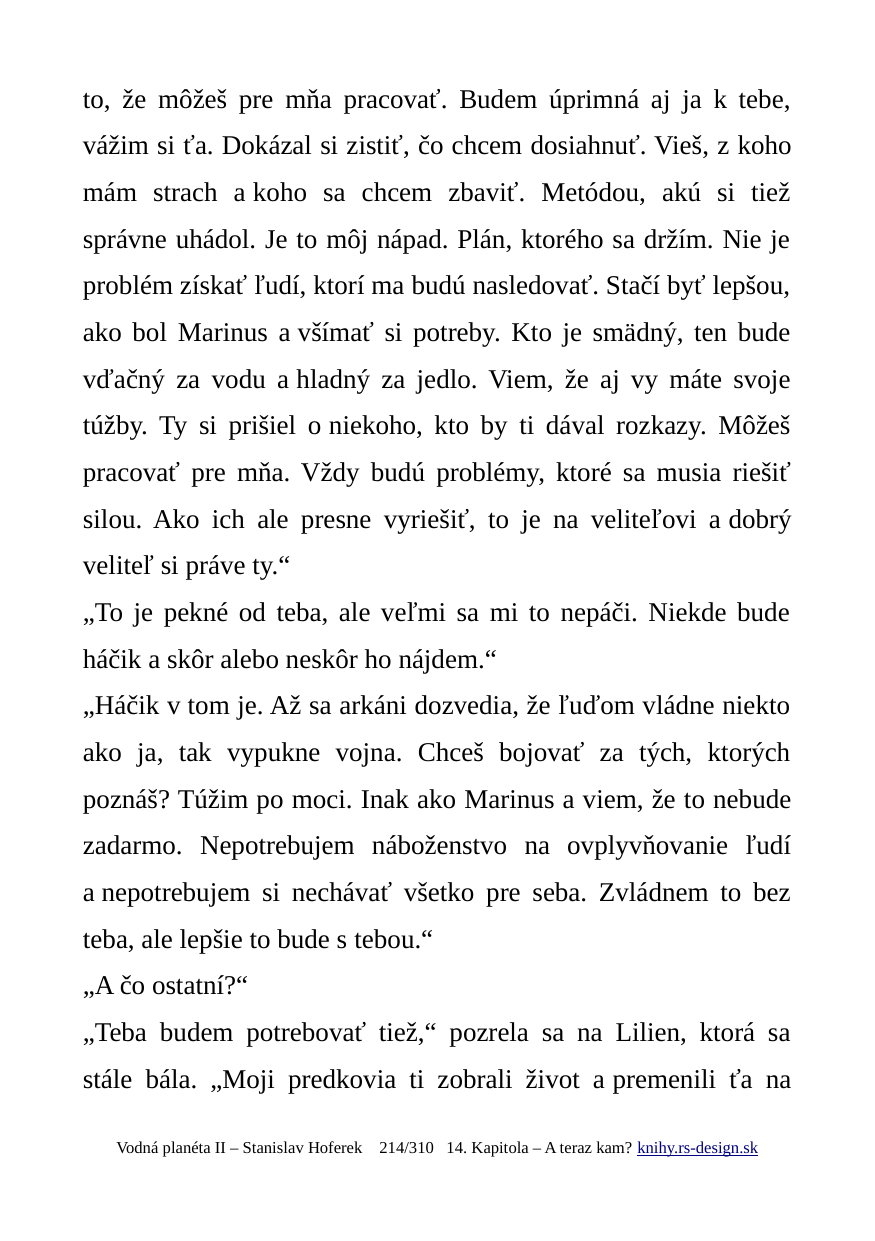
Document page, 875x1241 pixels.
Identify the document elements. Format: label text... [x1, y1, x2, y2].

text „A čo ostatní?“ [83, 969, 791, 1001]
text „To je pekné od teba, ale veľmi sa mi to nepáči. Niekde bude háčik a skôr alebo neskôr ho nájdem.“ [83, 596, 791, 674]
text „Teba budem potrebovať tiež,“ pozrela sa na Lilien, ktorá sa stále bála. „Moji predkovia ti zobrali život a premenili ťa na [83, 1016, 791, 1094]
text „Háčik v tom je. Až sa arkáni dozvedia, že ľuďom vládne niekto ako ja, tak vypukne vojna. Chceš bojovať za tých, ktorých poznáš? Túžim po moci. Inak ako Marinus a viem, že to nebude zadarmo. Nepotrebujem náboženstvo na ovplyvňovanie ľudí a nepotrebujem si nechávať všetko pre seba. Zvládnem to bez teba, ale lepšie to bude s tebou.“ [83, 689, 791, 954]
text to, že môžeš pre mňa pracovať. Budem úprimná aj ja k tebe, vážim si ťa. Dokázal si zistiť, čo chcem dosiahnuť. Vieš, z koho mám strach a koho sa chcem zbaviť. Metódou, akú si tiež správne uhádol. Je to môj nápad. Plán, ktorého sa držím. Nie je problém získať ľudí, ktorí ma budú nasledovať. Stačí byť lepšou, ako bol Marinus a všímať si potreby. Kto je smädný, ten bude vďačný za vodu a hladný za jedlo. Viem, že aj vy máte svoje túžby. Ty si prišiel o niekoho, kto by ti dával rozkazy. Môžeš pracovať pre mňa. Vždy budú problémy, ktoré sa musia riešiť silou. Ako ich ale presne vyriešiť, to je na veliteľovi a dobrý veliteľ si práve ty.“ [83, 83, 791, 581]
